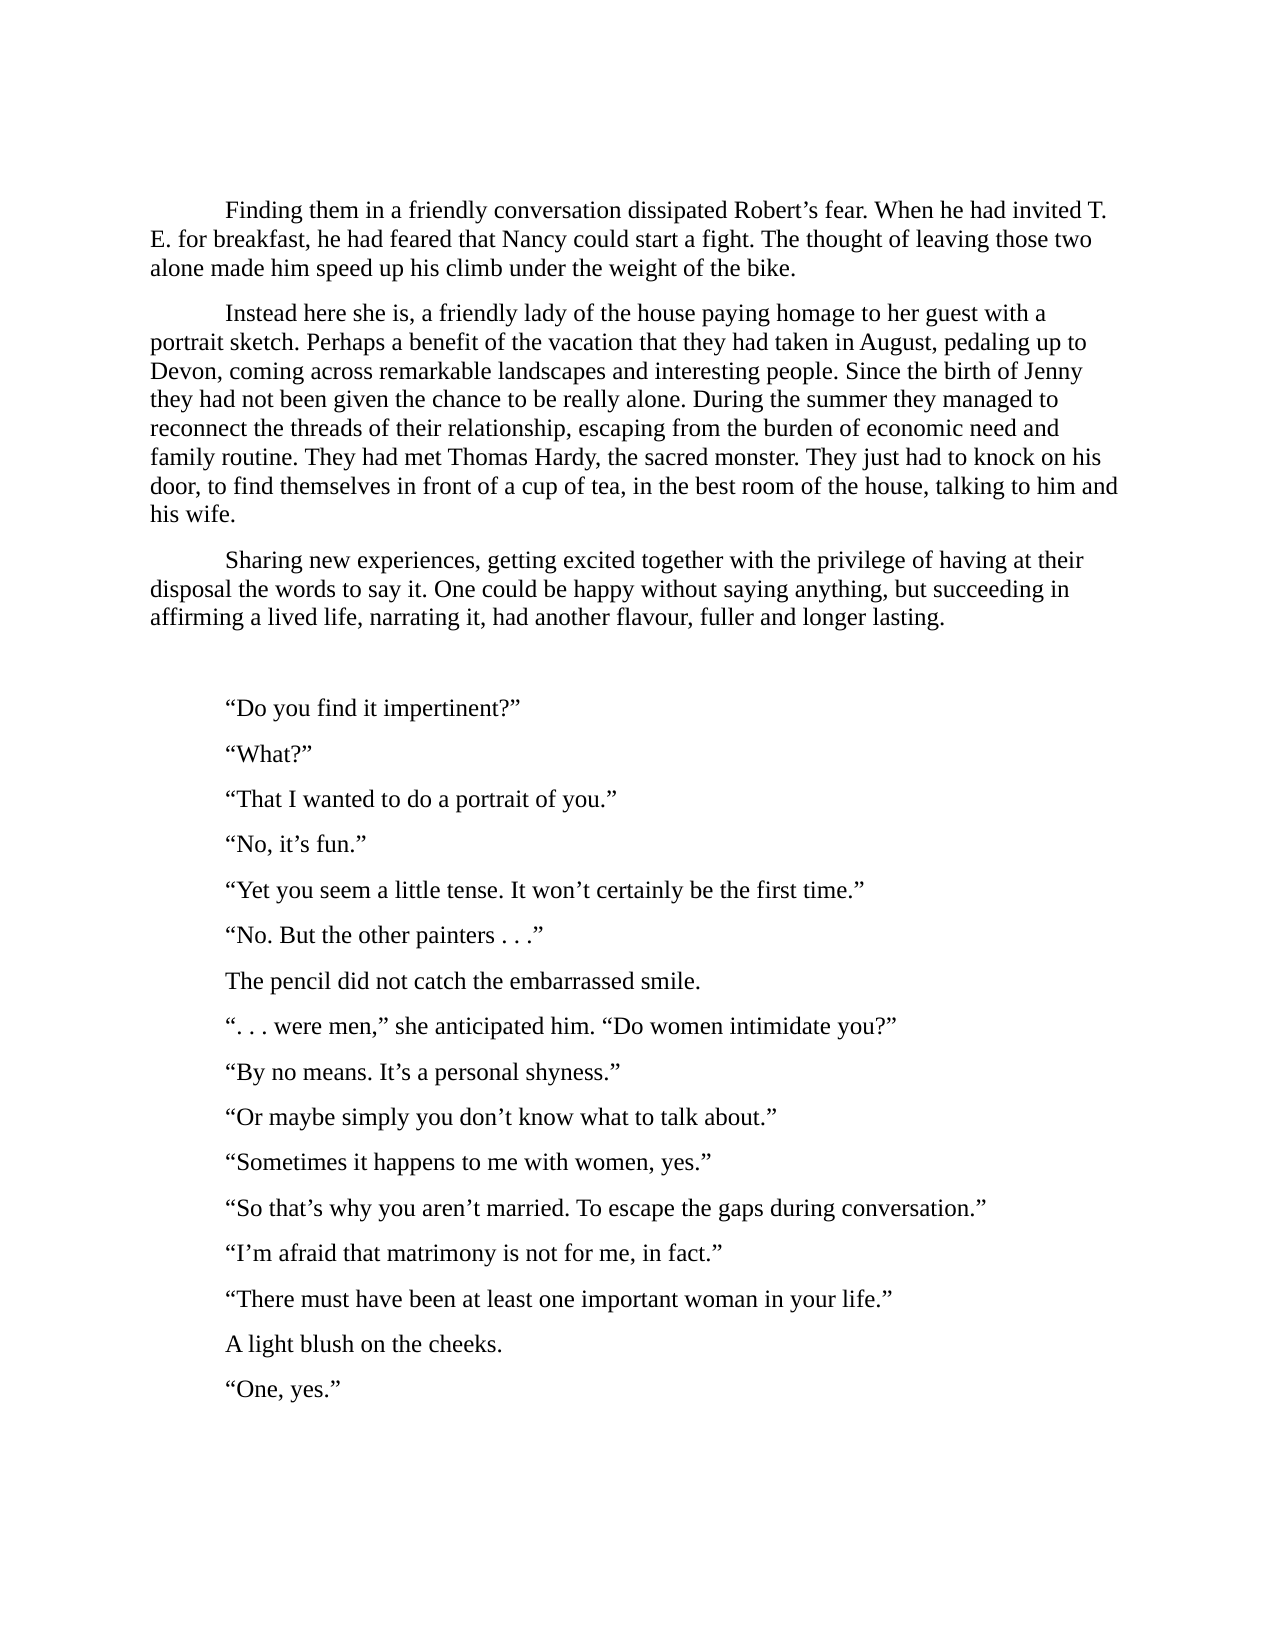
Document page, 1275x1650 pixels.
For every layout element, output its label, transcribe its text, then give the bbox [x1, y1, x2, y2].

text “What?” [150, 739, 1125, 767]
text “Yet you seem a little tense. It won’t certainly be the first time.” [150, 875, 1125, 904]
text “I’m afraid that matrimony is not for me, in fact.” [150, 1238, 1125, 1267]
text “Or maybe simply you don’t know what to talk about.” [150, 1102, 1125, 1131]
text Finding them in a friendly conversation dissipated Robert’s fear. When he had invited T. E. for breakfast, he had feared that Nancy could start a fight. The thought of leaving those two alone made him speed up his climb under the weight of the bike. [150, 195, 1125, 282]
text A light blush on the cheeks. [150, 1329, 1125, 1358]
text “Sometimes it happens to me with women, yes.” [150, 1147, 1125, 1176]
text “No, it’s fun.” [150, 829, 1125, 858]
text “No. But the other painters . . .” [150, 920, 1125, 949]
text “By no means. It’s a personal shyness.” [150, 1057, 1125, 1085]
text “So that’s why you aren’t married. To escape the gaps during conversation.” [150, 1193, 1125, 1222]
text The pencil did not catch the embarrassed smile. [150, 966, 1125, 994]
text “There must have been at least one important woman in your life.” [150, 1284, 1125, 1312]
text Instead here she is, a friendly lady of the house paying homage to her guest with a portrait sketch. Perhaps a benefit of the vacation that they had taken in August, pedaling up to Devon, coming across remarkable landscapes and interesting people. Since the birth of Jenny they had not been given the chance to be really alone. During the summer they managed to reconnect the threads of their relationship, escaping from the burden of economic need and family routine. They had met Thomas Hardy, the sacred monster. They just had to knock on his door, to find themselves in front of a cup of tea, in the best room of the house, talking to him and his wife. [150, 298, 1125, 528]
text “That I wanted to do a portrait of you.” [150, 784, 1125, 813]
text “One, yes.” [150, 1374, 1125, 1403]
text “. . . were men,” she anticipated him. “Do women intimidate you?” [150, 1011, 1125, 1040]
text Sharing new experiences, getting excited together with the privilege of having at their disposal the words to say it. One could be happy without saying anything, but succeeding in affirming a lived life, narrating it, had another flavour, fuller and longer lasting. [150, 545, 1125, 631]
text “Do you find it impertinent?” [150, 693, 1125, 722]
